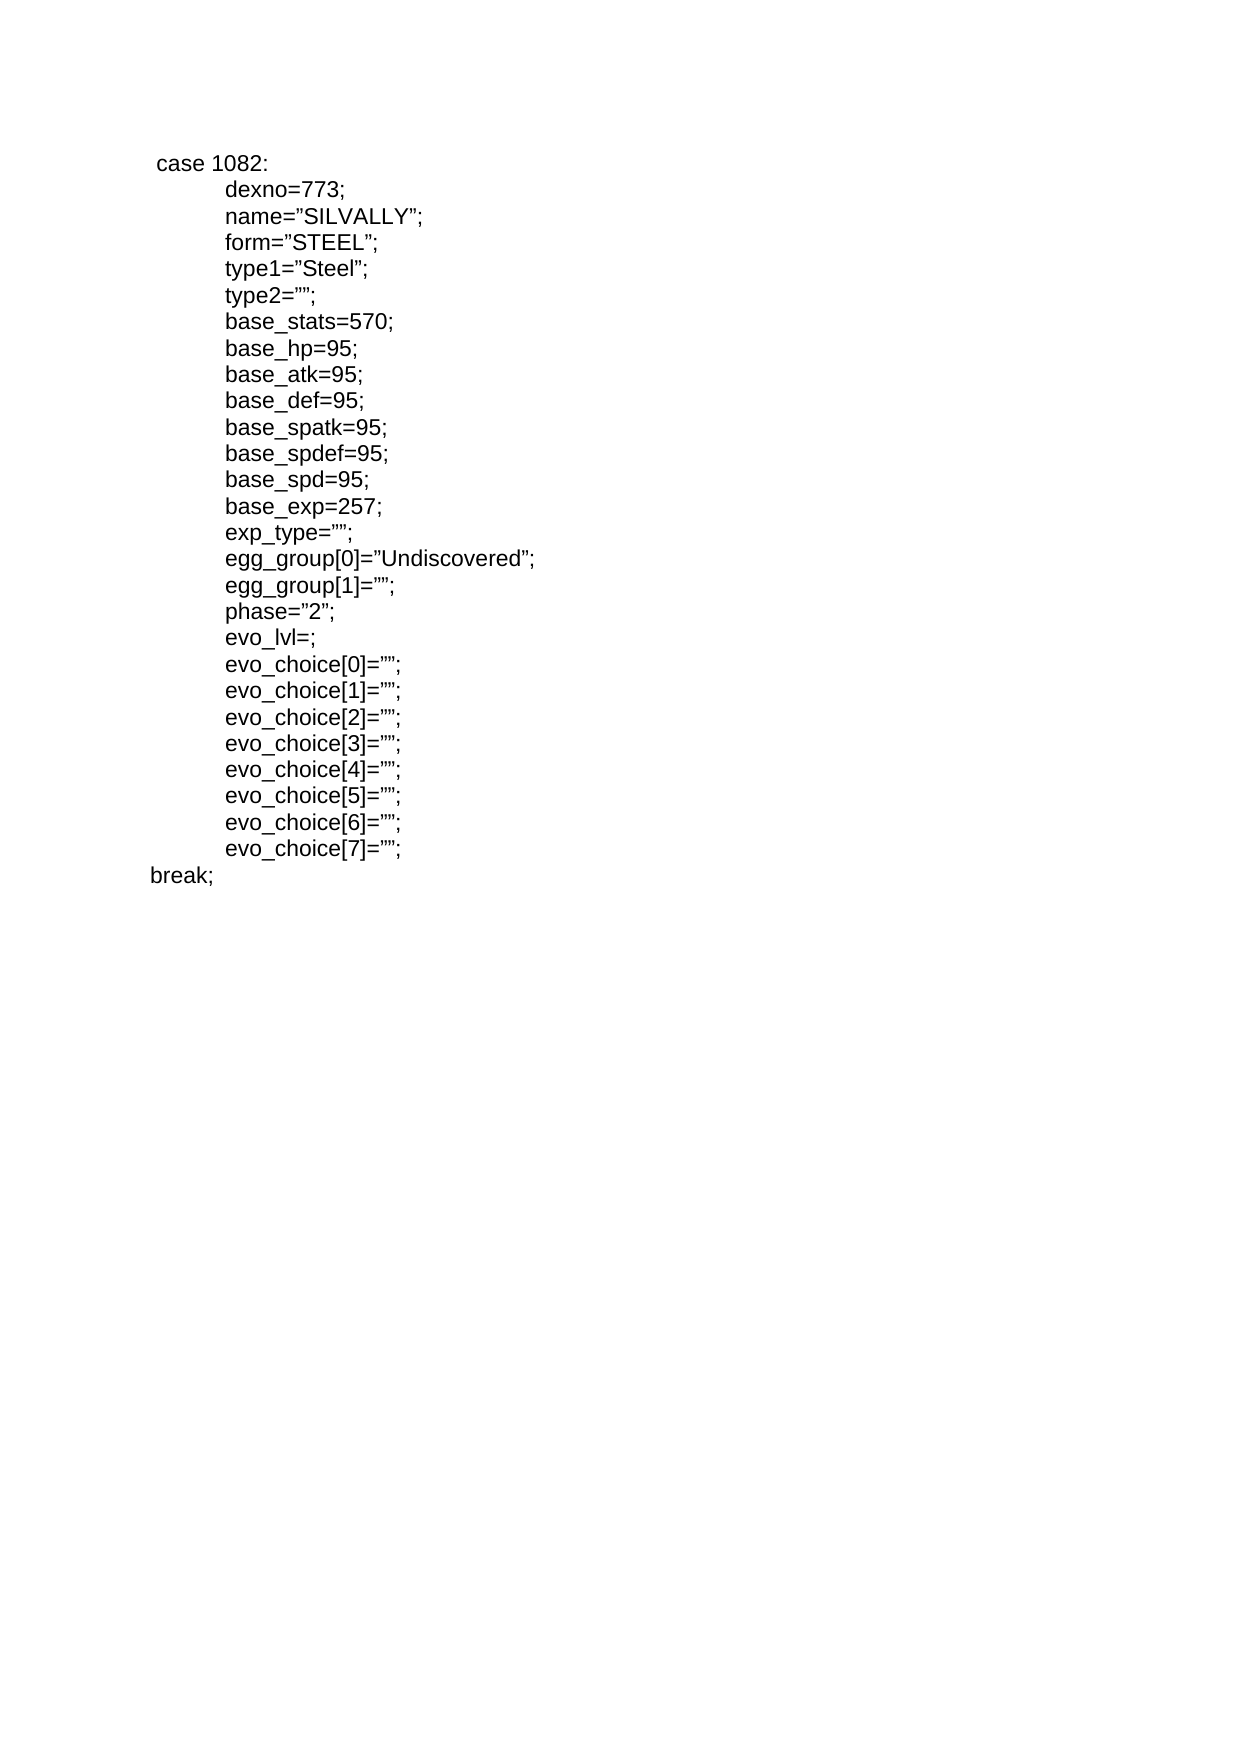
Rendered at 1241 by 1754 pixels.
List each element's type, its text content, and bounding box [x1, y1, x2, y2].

text evo_lvl=; [150, 624, 1090, 651]
text evo_choice[0]=””; [150, 651, 1090, 677]
text exp_type=””; [150, 519, 1090, 545]
text base_exp=257; [150, 493, 1090, 519]
text base_spdef=95; [150, 440, 1090, 466]
text evo_choice[1]=””; [150, 677, 1090, 703]
text base_hp=95; [150, 334, 1090, 361]
text base_atk=95; [150, 361, 1090, 387]
text evo_choice[2]=””; [150, 703, 1090, 730]
text evo_choice[5]=””; [150, 782, 1090, 809]
text name=”SILVALLY”; [150, 203, 1090, 229]
text base_spd=95; [150, 466, 1090, 493]
text type1=”Steel”; [150, 255, 1090, 282]
text case 1082: [150, 150, 1090, 176]
text egg_group[1]=””; [150, 572, 1090, 598]
text evo_choice[7]=””; [150, 835, 1090, 862]
text egg_group[0]=”Undiscovered”; [150, 545, 1090, 572]
text base_spatk=95; [150, 413, 1090, 440]
text evo_choice[3]=””; [150, 730, 1090, 756]
text evo_choice[4]=””; [150, 756, 1090, 782]
text base_def=95; [150, 387, 1090, 413]
text dexno=773; [150, 176, 1090, 203]
text base_stats=570; [150, 308, 1090, 334]
text phase=”2”; [150, 598, 1090, 624]
text form=”STEEL”; [150, 229, 1090, 255]
text type2=””; [150, 282, 1090, 308]
text evo_choice[6]=””; [150, 809, 1090, 835]
text break; [150, 862, 1090, 888]
